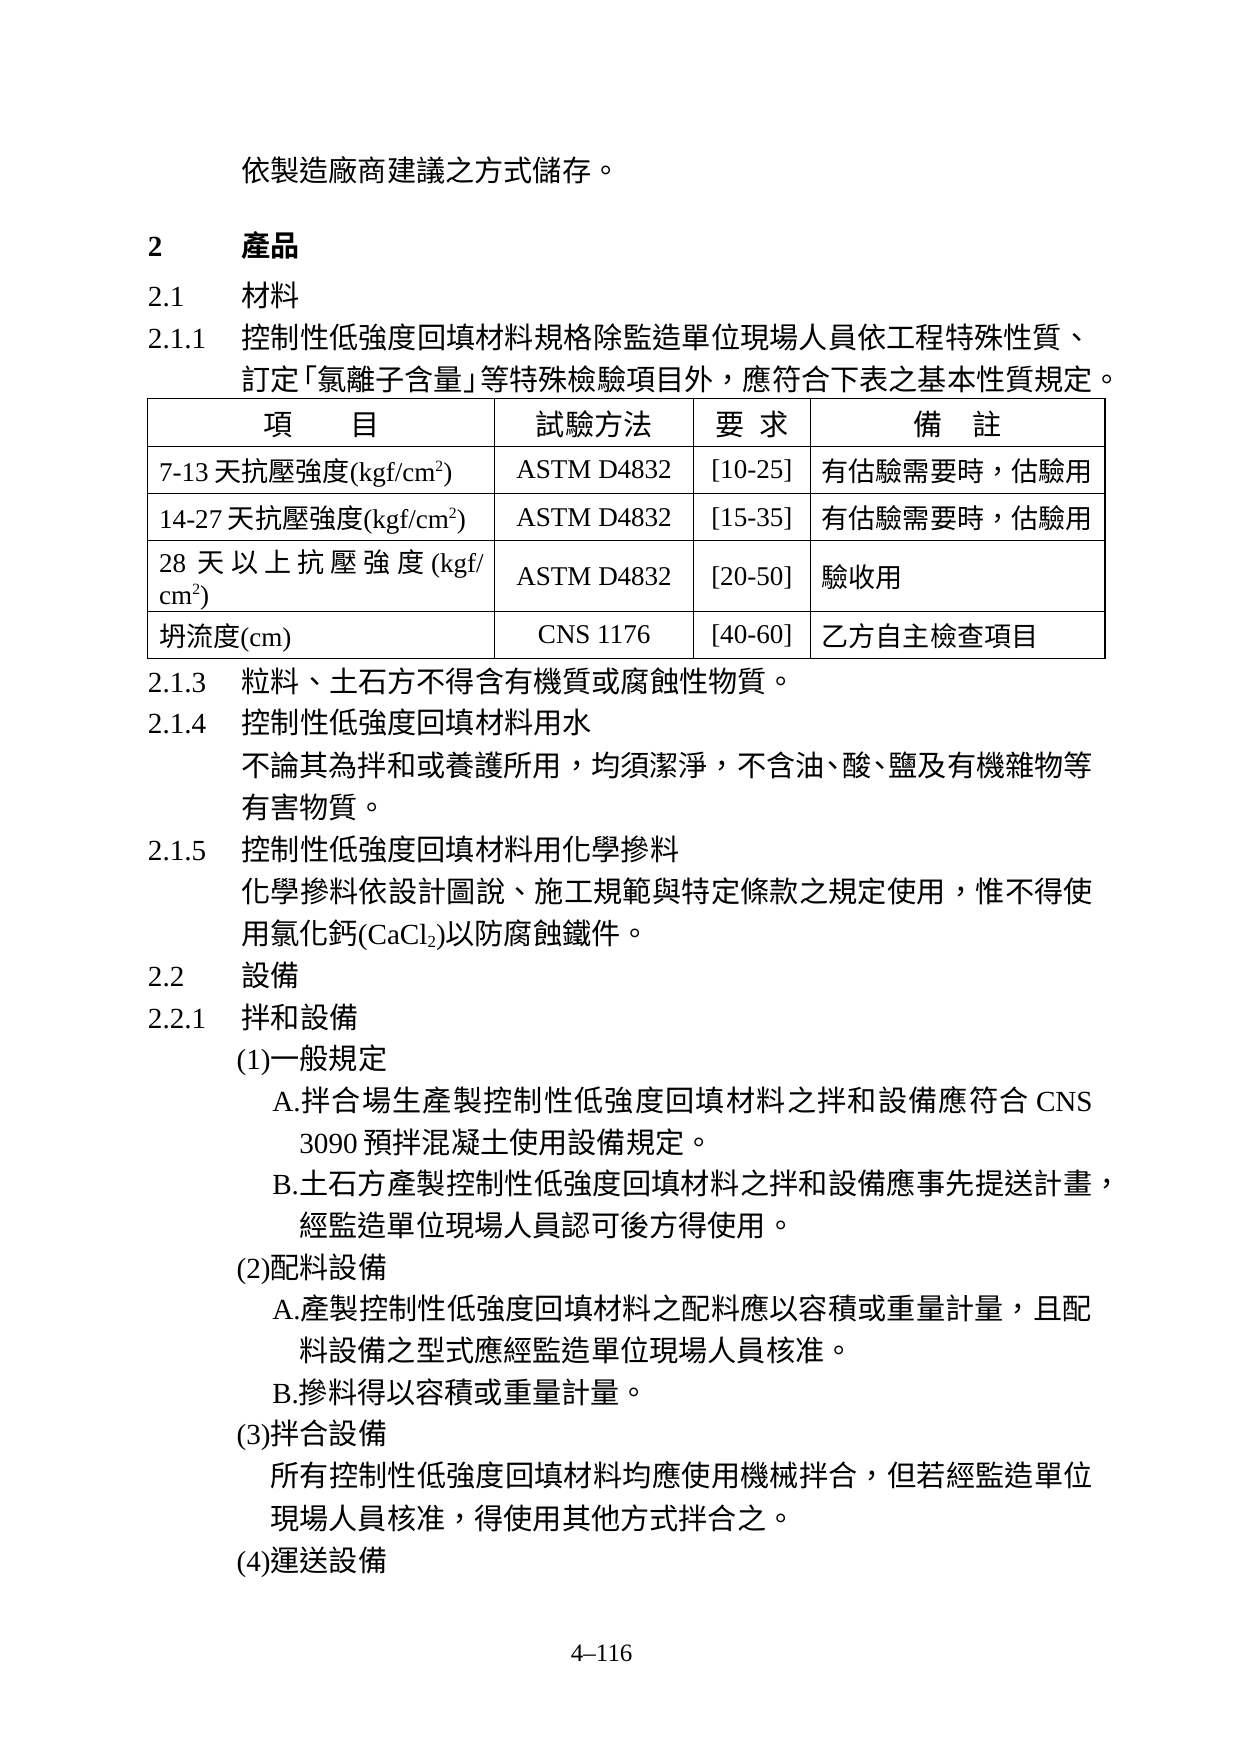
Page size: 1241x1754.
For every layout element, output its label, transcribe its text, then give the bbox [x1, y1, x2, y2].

text (3)拌合設備 [236, 1411, 1092, 1453]
table_cell 7-13天抗壓強度(kgf/cm2) [148, 447, 494, 493]
text 2.1.3 粒料、土石方不得含有機質或腐蝕性物質。 [148, 659, 1092, 701]
table_header 試驗方法 [495, 399, 693, 446]
table_header 要 求 [694, 399, 810, 446]
table_cell 坍流度(cm) [148, 612, 494, 658]
table_cell ASTM D4832 [495, 447, 693, 493]
text 依製造廠商建議之方式儲存。 [241, 148, 1092, 190]
text 2.1.5 控制性低強度回填材料用化學摻料 [148, 827, 1092, 868]
table_cell 28天以上抗壓強度(kgf/cm2) [148, 541, 494, 611]
text 2.2 設備 [148, 953, 1092, 995]
table_cell ASTM D4832 [495, 494, 693, 540]
table_cell 14-27天抗壓強度(kgf/cm2) [148, 494, 494, 540]
table_cell [40-60] [694, 612, 810, 658]
text (2)配料設備 [236, 1245, 1092, 1286]
text A.拌合場生產製控制性低強度回填材料之拌和設備應符合CNS 3090預拌混凝土使用設備規定。 [272, 1078, 1092, 1161]
text B.土石方產製控制性低強度回填材料之拌和設備應事先提送計畫，經監造單位現場人員認可後方得使用。 [272, 1161, 1092, 1245]
table_cell ASTM D4832 [495, 541, 693, 611]
text 不論其為拌和或養護所用，均須潔淨，不含油、酸、鹽及有機雜物等有害物質。 [241, 742, 1092, 827]
text 2 產品 [148, 190, 1092, 273]
table_cell 乙方自主檢查項目 [811, 612, 1104, 658]
text 2.2.1 拌和設備 [148, 995, 1092, 1036]
text 所有控制性低強度回填材料均應使用機械拌合，但若經監造單位現場人員核准，得使用其他方式拌合之。 [270, 1453, 1092, 1538]
text B.摻料得以容積或重量計量。 [272, 1370, 1092, 1411]
text 2.1.1 控制性低強度回填材料規格除監造單位現場人員依工程特殊性質、訂定「氯離子含量」等特殊檢驗項目外，應符合下表之基本性質規定。 [148, 315, 1092, 398]
text 2.1.4 控制性低強度回填材料用水 [148, 701, 1092, 742]
text 2.1 材料 [148, 273, 1092, 315]
text (4)運送設備 [236, 1538, 1092, 1579]
table_cell 有估驗需要時，估驗用 [811, 494, 1104, 540]
text (1)一般規定 [236, 1036, 1092, 1078]
table_header 備 註 [811, 399, 1104, 446]
table_cell [15-35] [694, 494, 810, 540]
table_cell 有估驗需要時，估驗用 [811, 447, 1104, 493]
table_cell 驗收用 [811, 541, 1104, 611]
table_cell CNS 1176 [495, 612, 693, 658]
table_cell [10-25] [694, 447, 810, 493]
table_header 項 目 [148, 399, 494, 446]
text A.產製控制性低強度回填材料之配料應以容積或重量計量，且配料設備之型式應經監造單位現場人員核准。 [272, 1286, 1092, 1370]
text 化學摻料依設計圖說、施工規範與特定條款之規定使用，惟不得使用氯化鈣(CaCl2)以防腐蝕鐵件。 [241, 868, 1092, 953]
table_cell [20-50] [694, 541, 810, 611]
